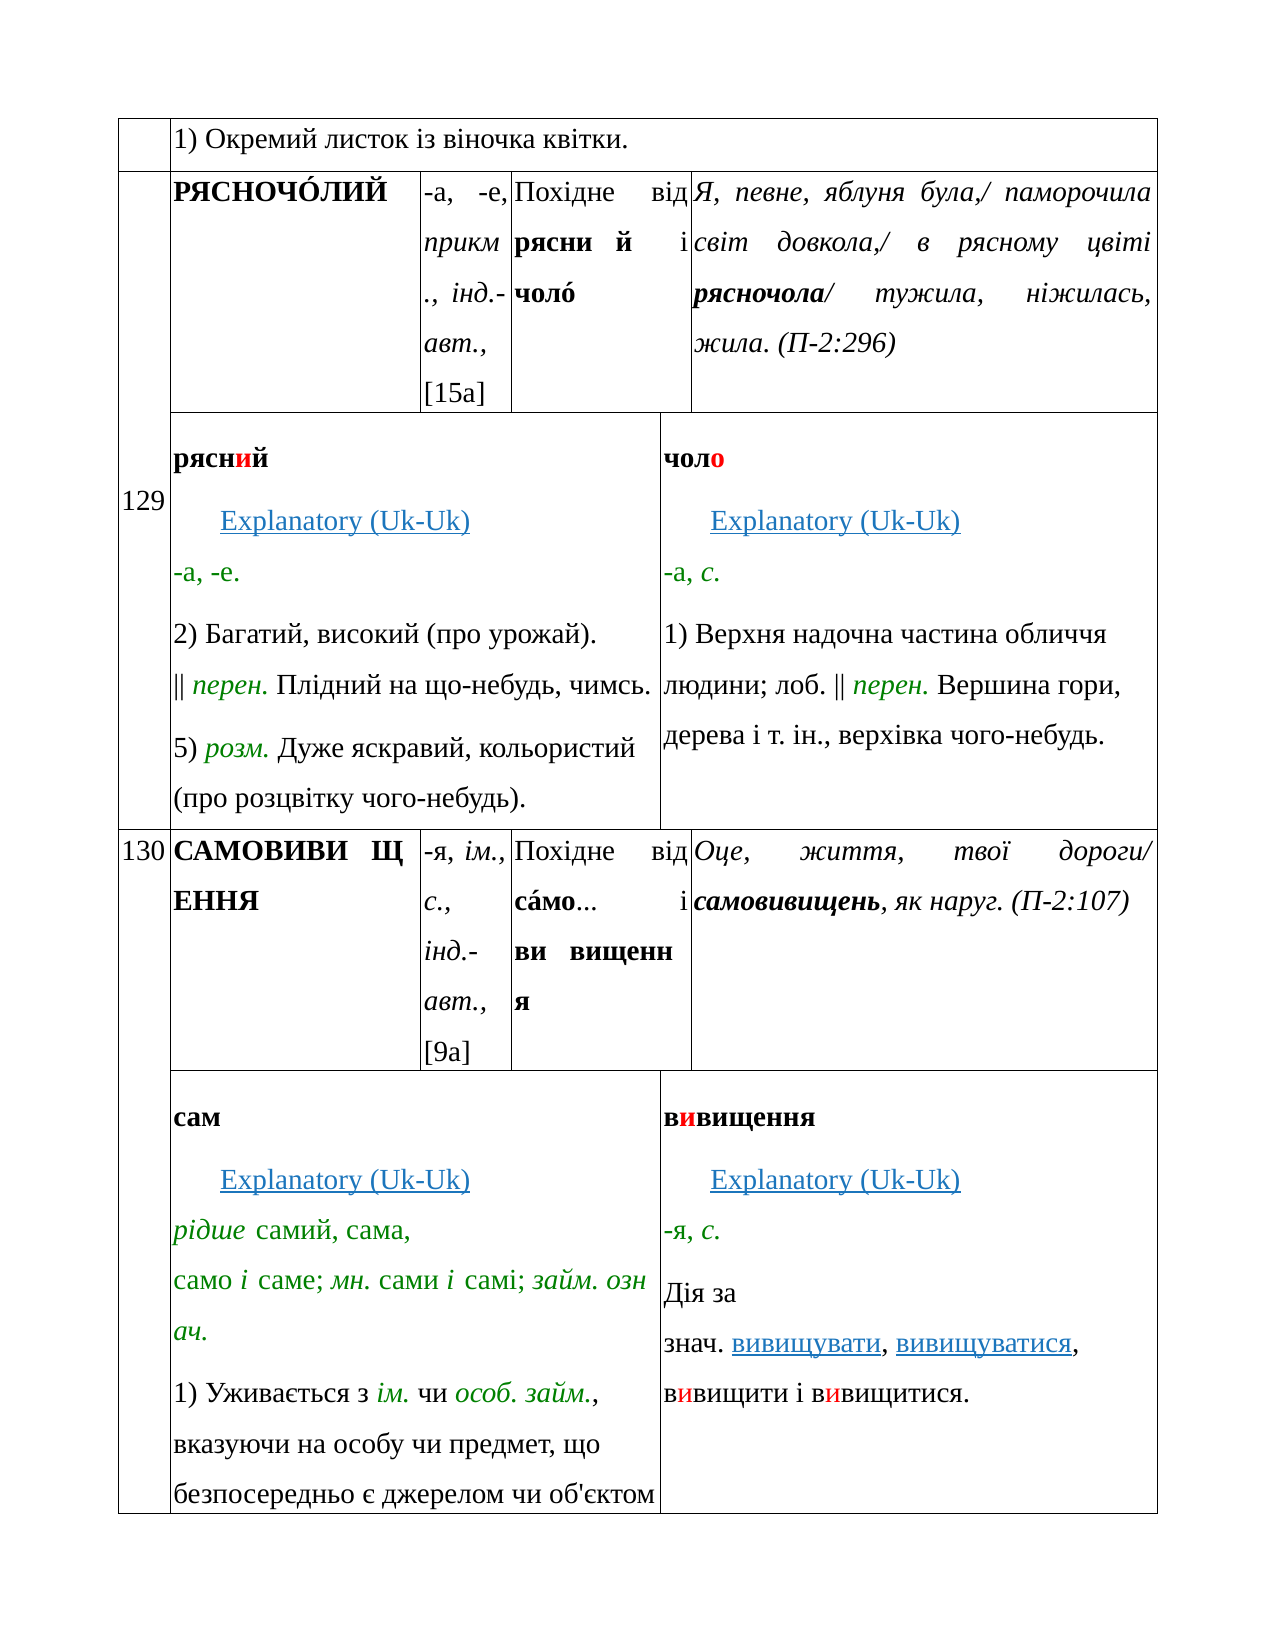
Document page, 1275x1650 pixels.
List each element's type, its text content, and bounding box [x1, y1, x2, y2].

table_cell Я, певне, яблуня була,/ паморочила світ довкола,/ в рясному цвіті рясночола/ тужила, ніжилась, жила. (П-2:296) [692, 172, 1157, 412]
table_cell чоло Explanatory (Uk-Uk) -а, с. 1) Верхня надочна частина обличчя людини; лоб. || перен. Вершина гори, дерева і т. ін., верхівка чого-небудь. [661, 413, 1157, 829]
table_cell Оце, життя, твої дороги/ самовивищень, як наруг. (П-2:107) [692, 830, 1157, 1070]
table_cell -я, ім., с., інд.-авт., [9а] [421, 830, 511, 1070]
table_cell сам Explanatory (Uk-Uk) рідше самий, сама, само і саме; мн. сами і самі; займ. означ. 1) Уживається з ім. чи особ. займ., вказуючи на особу чи предмет, що безпосередньо є джерелом чи об'єктом [171, 1071, 660, 1513]
table_cell рясний Explanatory (Uk-Uk) -а, -е. 2) Багатий, високий (про урожай). || перен. Плідний на що-небудь, чимсь. 5) розм. Дуже яскравий, кольористий (про розцвітку чого-небудь). [171, 413, 660, 829]
table_cell Рясночóлий [171, 172, 420, 412]
table_cell вивищення Explanatory (Uk-Uk) -я, с. Дія за знач. вивищувати, вивищуватися, вивищити і вивищитися. [661, 1071, 1157, 1513]
table_cell [119, 119, 170, 171]
table_cell Похідне від рясний і чолó [512, 172, 691, 412]
table_cell 1) Окремий листок із віночка квітки. [171, 119, 1157, 171]
table_cell 130 [119, 830, 170, 1513]
table_cell -а, -е, прикм., інд.-авт., [15а] [421, 172, 511, 412]
table_cell Похідне від сáмо... і вивищення [512, 830, 691, 1070]
table_cell Самовивищення [171, 830, 420, 1070]
table_cell 129 [119, 172, 170, 829]
